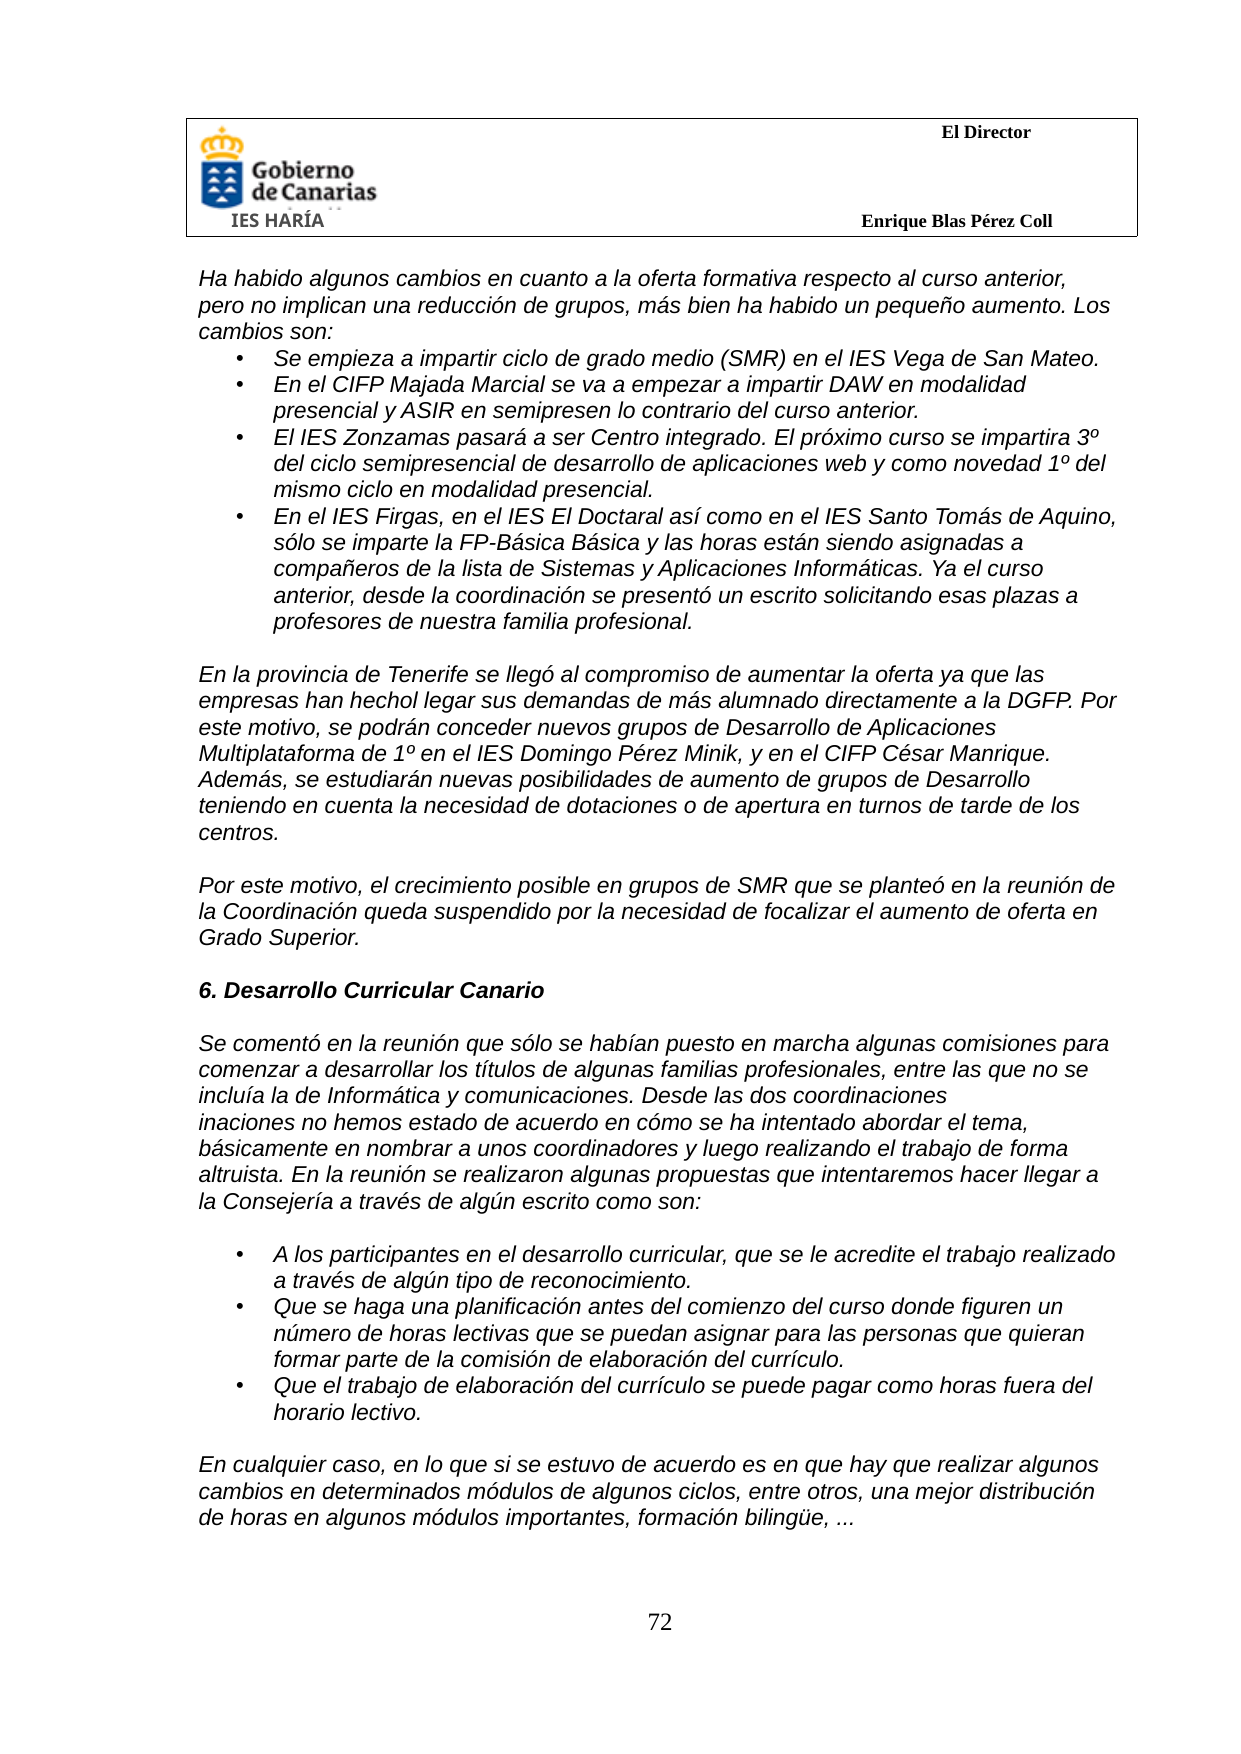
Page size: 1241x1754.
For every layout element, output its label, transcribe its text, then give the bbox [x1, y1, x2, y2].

list A los participantes en el desarrollo curricular, que se le acredite el trabajo realizado a través de algún tipo de reconocimiento. [236, 1241, 1121, 1293]
text Ha habido algunos cambios en cuanto a la oferta formativa respecto al curso anterior, pero no implican una reducción de grupos, más bien ha habido un pequeño aumento. Los cambios son: [198, 265, 1121, 344]
text En cualquier caso, en lo que si se estuvo de acuerdo es en que hay que realizar algunos cambios en determinados módulos de algunos ciclos, entre otros, una mejor distribución de horas en algunos módulos importantes, formación bilingüe, ... [198, 1451, 1121, 1530]
text Por este motivo, el crecimiento posible en grupos de SMR que se planteó en la reunión de la Coordinación queda suspendido por la necesidad de focalizar el aumento de oferta en Grado Superior. [198, 872, 1121, 951]
text 6. Desarrollo Curricular Canario [198, 977, 1121, 1003]
text En la provincia de Tenerife se llegó al compromiso de aumentar la oferta ya que las empresas han hechol legar sus demandas de más alumnado directamente a la DGFP. Por este motivo, se podrán conceder nuevos grupos de Desarrollo de Aplicaciones Multiplataforma de 1º en el IES Domingo Pérez Minik, y en el CIFP César Manrique. Además, se estudiarán nuevas posibilidades de aumento de grupos de Desarrollo teniendo en cuenta la necesidad de dotaciones o de apertura en turnos de tarde de los centros. [198, 661, 1121, 845]
list El IES Zonzamas pasará a ser Centro integrado. El próximo curso se impartira 3º del ciclo semipresencial de desarrollo de aplicaciones web y como novedad 1º del mismo ciclo en modalidad presencial. [236, 423, 1121, 503]
list En el IES Firgas, en el IES El Doctaral así como en el IES Santo Tomás de Aquino, sólo se imparte la FP-Básica Básica y las horas están siendo asignadas a compañeros de la lista de Sistemas y Aplicaciones Informáticas. Ya el curso anterior, desde la coordinación se presentó un escrito solicitando esas plazas a profesores de nuestra familia profesional. [236, 503, 1121, 634]
text inaciones no hemos estado de acuerdo en cómo se ha intentado abordar el tema, básicamente en nombrar a unos coordinadores y luego realizando el trabajo de forma altruista. En la reunión se realizaron algunas propuestas que intentaremos hacer llegar a la Consejería a través de algún escrito como son: [198, 1109, 1121, 1214]
list Que el trabajo de elaboración del currículo se puede pagar como horas fuera del horario lectivo. [236, 1372, 1121, 1425]
picture [195, 123, 381, 210]
list Que se haga una planificación antes del comienzo del curso donde figuren un número de horas lectivas que se puedan asignar para las personas que quieran formar parte de la comisión de elaboración del currículo. [236, 1293, 1121, 1372]
list En el CIFP Majada Marcial se va a empezar a impartir DAW en modalidad presencial y ASIR en semipresen lo contrario del curso anterior. [236, 371, 1121, 423]
list Se empieza a impartir ciclo de grado medio (SMR) en el IES Vega de San Mateo. [236, 344, 1121, 371]
text Se comentó en la reunión que sólo se habían puesto en marcha algunas comisiones para comenzar a desarrollar los títulos de algunas familias profesionales, entre las que no se incluía la de Informática y comunicaciones. Desde las dos coordinaciones [198, 1030, 1121, 1109]
